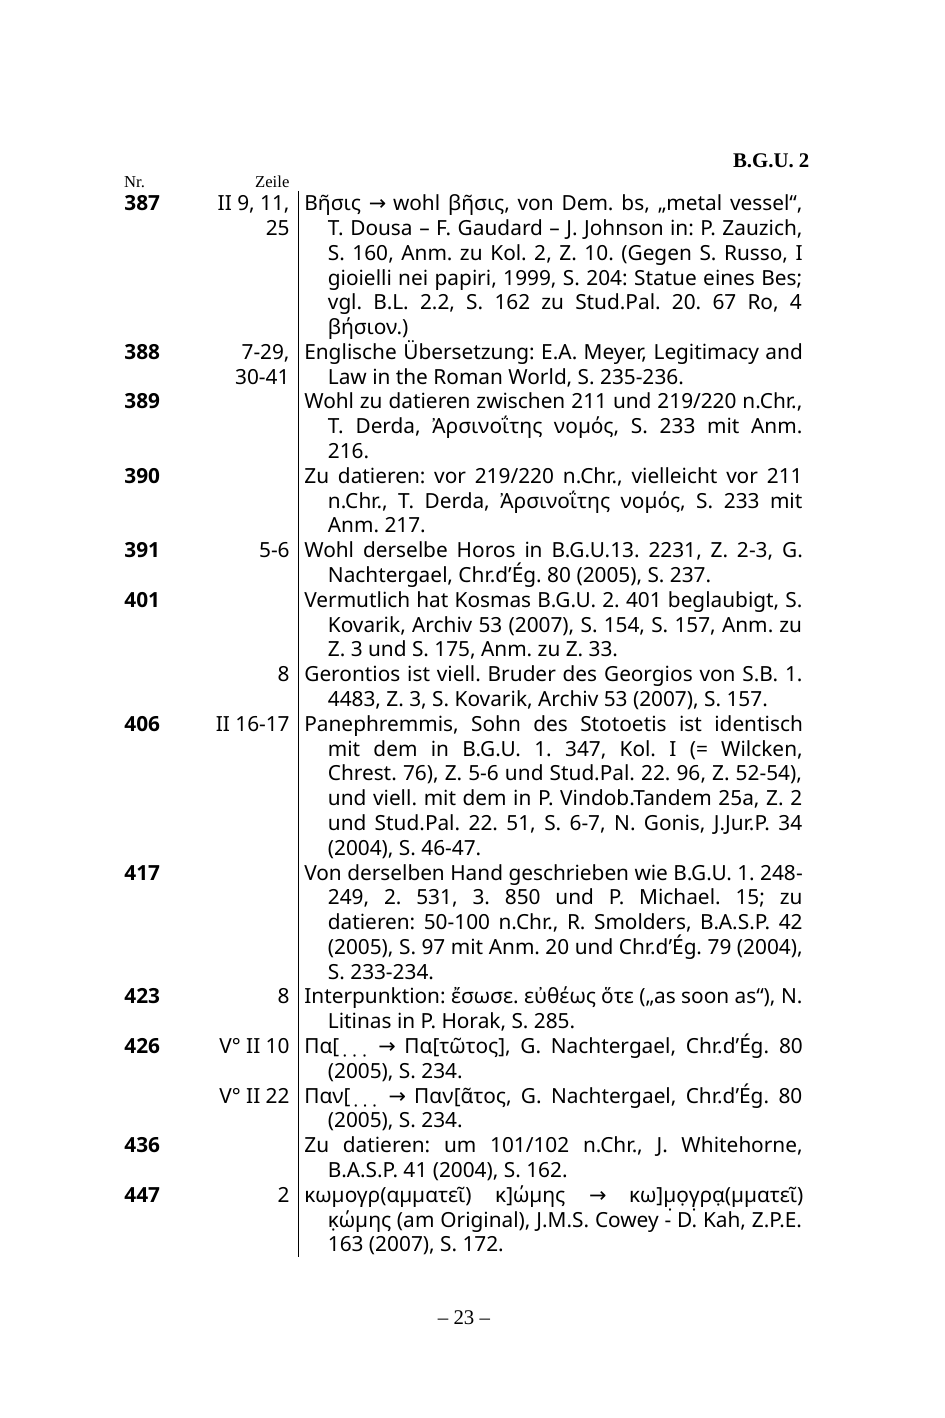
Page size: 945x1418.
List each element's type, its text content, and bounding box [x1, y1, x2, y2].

table_cell 5-6 [207, 538, 298, 587]
table_cell Vermutlich hat Kosmas B.G.U. 2. 401 beglaubigt, S. Kovarik, Archiv 53 (2007), S. 154, S. 157, Anm. zu Z. 3 und S. 175, Anm. zu Z. 33. [299, 588, 809, 662]
table_cell II 16-17 [207, 711, 298, 860]
table_cell 406 [118, 711, 207, 860]
table_cell 7-29, 30-41 [207, 340, 298, 389]
table_cell 8 [207, 984, 298, 1034]
table_cell Wohl zu datieren zwischen 211 und 219/220 n.Chr., T. Derda, Ἀρσινοΐτης νομός, S. 233 mit Anm. 216. [299, 389, 809, 463]
table_cell Zu datieren: um 101/102 n.Chr., J. Whitehorne, B.A.S.P. 41 (2004), S. 162. [299, 1133, 809, 1182]
table_cell 2 [207, 1183, 298, 1257]
table_cell Πα[ ̣ ̣ ̣ → Πα[τῶτος], G. Nachtergael, Chr.d’Ég. 80 (2005), S. 234. [299, 1034, 809, 1083]
table_cell Wohl derselbe Horos in B.G.U.13. 2231, Z. 2-3, G. Nachtergael, Chr.d’Ég. 80 (2005), S. 237. [299, 538, 809, 587]
table_cell Interpunktion: ἔσωσε. εὐθέως ὅτε („as soon as“), N. Litinas in P. Horak, S. 285. [299, 984, 809, 1034]
table_cell II 9, 11, 25 [207, 191, 298, 339]
table_cell Gerontios ist viell. Bruder des Georgios von S.B. 1. 4483, Z. 3, S. Kovarik, Archiv 53 (2007), S. 157. [299, 662, 809, 711]
table_cell 387 [118, 191, 207, 339]
table_cell 8 [118, 662, 298, 711]
table_cell κωμογρ(αμματεῖ) κ]ώμης → κω]μ̣ο̣γ̣ρα̣(μματεῖ) κ̣ώμης (am Original), J.M.S. Cowey - D. Kah, Z.P.E. 163 (2007), S. 172. [299, 1183, 809, 1257]
table_cell 391 [118, 538, 207, 587]
table_cell 389 [118, 389, 298, 463]
table_cell Von derselben Hand geschrieben wie B.G.U. 1. 248-249, 2. 531, 3. 850 und P. Michael. 15; zu datieren: 50-100 n.Chr., R. Smolders, B.A.S.P. 42 (2005), S. 97 mit Anm. 20 und Chr.d’Ég. 79 (2004), S. 233-234. [299, 860, 809, 984]
table_cell Βῆσις → wohl βῆσις, von Dem. bs, „metal vessel“, T. Dousa – F. Gaudard – J. Johnson in: P. Zauzich, S. 160, Anm. zu Kol. 2, Z. 10. (Gegen S. Russo, I gioielli nei papiri, 1999, S. 204: Statue eines Bes; vgl. B.L. 2.2, S. 162 zu Stud.Pal. 20. 67 Ro, 4 βήσιον.) [299, 191, 809, 339]
table_cell V° II 22 [118, 1083, 298, 1133]
table_cell V° II 10 [207, 1034, 298, 1083]
table_cell Zu datieren: vor 219/220 n.Chr., vielleicht vor 211 n.Chr., T. Derda, Ἀρσινοΐτης νομός, S. 233 mit Anm. 217. [299, 464, 809, 538]
table_cell 417 [118, 860, 298, 984]
table_cell Παν[ ̣ ̣ ̣ → Παν[ᾶτος, G. Nachtergael, Chr.d’Ég. 80 (2005), S. 234. [299, 1083, 809, 1133]
table_cell Englische Übersetzung: E.A. Meyer, Legitimacy and Law in the Roman World, S. 235-236. [299, 340, 809, 389]
table_cell 447 [118, 1183, 207, 1257]
table_cell 423 [118, 984, 207, 1034]
table_cell 436 [118, 1133, 298, 1182]
table_cell 390 [118, 464, 298, 538]
table_cell 401 [118, 588, 298, 662]
table_cell 388 [118, 340, 207, 389]
table_cell Panephremmis, Sohn des Stotoetis ist identisch mit dem in B.G.U. 1. 347, Kol. I (= Wilcken, Chrest. 76), Z. 5-6 und Stud.Pal. 22. 96, Z. 52-54), und viell. mit dem in P. Vindob.Tandem 25a, Z. 2 und Stud.Pal. 22. 51, S. 6-7, N. Gonis, J.Jur.P. 34 (2004), S. 46-47. [299, 711, 809, 860]
table_cell 426 [118, 1034, 207, 1083]
